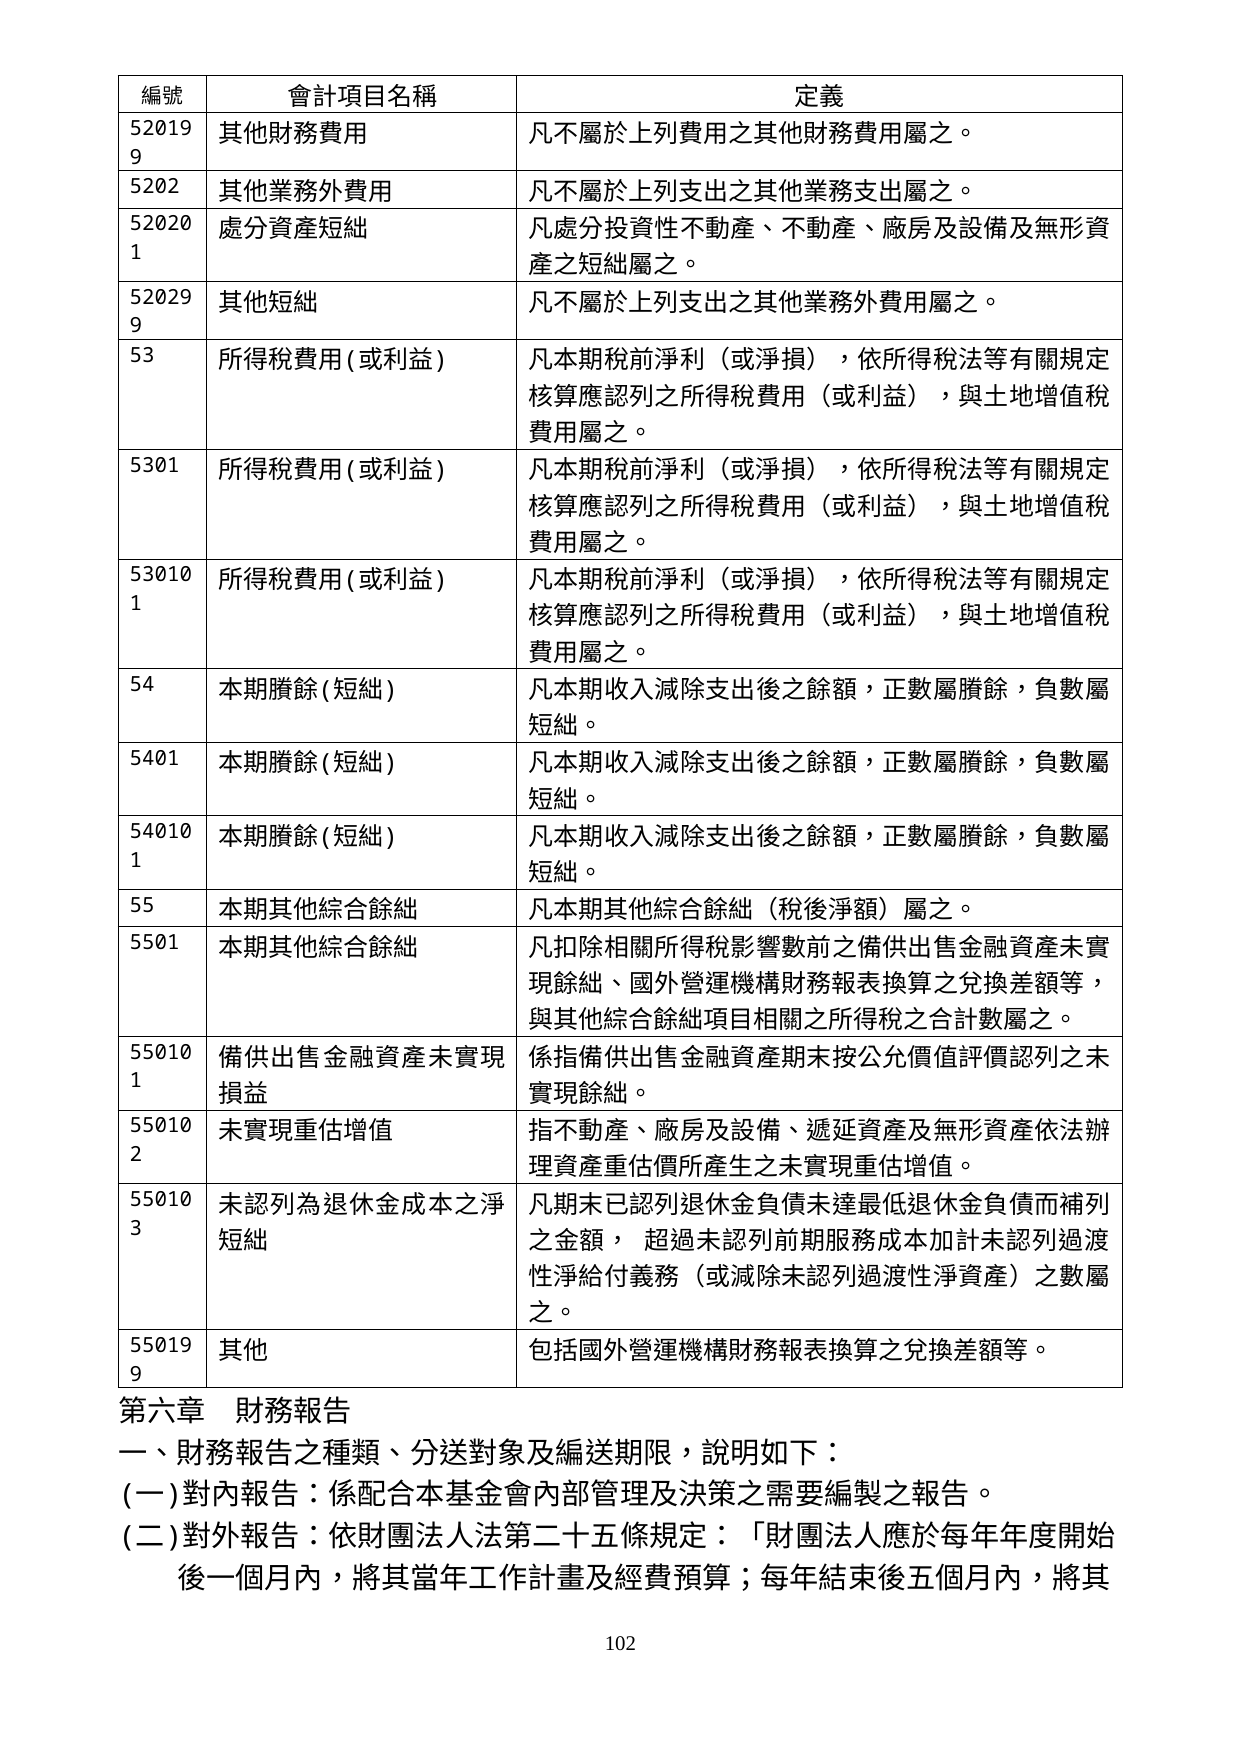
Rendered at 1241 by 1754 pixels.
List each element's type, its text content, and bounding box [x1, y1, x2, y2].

table_cell 所得稅費用(或利益) [207, 450, 516, 558]
table_cell 凡本期其他綜合餘絀（稅後淨額）屬之。 [517, 890, 1122, 926]
table_header 會計項目名稱 [207, 76, 516, 112]
table_header 編號 [119, 76, 206, 112]
table_cell 520199 [119, 113, 206, 170]
table_cell 520299 [119, 282, 206, 339]
table_cell 5301 [119, 450, 206, 558]
table_cell 凡本期收入減除支出後之餘額，正數屬賸餘，負數屬短絀。 [517, 816, 1122, 889]
table_cell 本期賸餘(短絀) [207, 743, 516, 815]
table_cell 5501 [119, 927, 206, 1036]
table_cell 凡本期稅前淨利（或淨損），依所得稅法等有關規定核算應認列之所得稅費用（或利益），與土地增值稅費用屬之。 [517, 560, 1122, 668]
table_cell 530101 [119, 560, 206, 668]
table_cell 本期其他綜合餘絀 [207, 890, 516, 926]
table_cell 凡期末已認列退休金負債未達最低退休金負債而補列之金額， 超過未認列前期服務成本加計未認列過渡性淨給付義務（或減除未認列過渡性淨資產）之數屬之。 [517, 1184, 1122, 1329]
text 第六章 財務報告 [118, 1388, 1122, 1430]
table_cell 550101 [119, 1037, 206, 1109]
table_cell 凡本期稅前淨利（或淨損），依所得稅法等有關規定核算應認列之所得稅費用（或利益），與土地增值稅費用屬之。 [517, 340, 1122, 449]
table_cell 其他財務費用 [207, 113, 516, 170]
table_cell 凡不屬於上列費用之其他財務費用屬之。 [517, 113, 1122, 170]
table_cell 550102 [119, 1111, 206, 1183]
table_cell 係指備供出售金融資產期末按公允價值評價認列之未實現餘絀。 [517, 1037, 1122, 1109]
text (二)對外報告：依財團法人法第二十五條規定：「財團法人應於每年年度開始後一個月內，將其當年工作計畫及經費預算；每年結束後五個月內，將其 [118, 1513, 1122, 1596]
table_cell 其他 [207, 1330, 516, 1387]
table_header 定義 [517, 76, 1122, 112]
table_cell 本期其他綜合餘絀 [207, 927, 516, 1036]
table_cell 所得稅費用(或利益) [207, 560, 516, 668]
table_cell 處分資產短絀 [207, 209, 516, 281]
table_cell 550103 [119, 1184, 206, 1329]
table_cell 凡本期收入減除支出後之餘額，正數屬賸餘，負數屬短絀。 [517, 669, 1122, 742]
table_cell 其他短絀 [207, 282, 516, 339]
table_cell 53 [119, 340, 206, 449]
table_cell 凡不屬於上列支出之其他業務支出屬之。 [517, 171, 1122, 207]
table_cell 540101 [119, 816, 206, 889]
table_cell 所得稅費用(或利益) [207, 340, 516, 449]
table_cell 凡扣除相關所得稅影響數前之備供出售金融資產未實現餘絀、國外營運機構財務報表換算之兌換差額等，與其他綜合餘絀項目相關之所得稅之合計數屬之。 [517, 927, 1122, 1036]
table_cell 5401 [119, 743, 206, 815]
table_cell 本期賸餘(短絀) [207, 816, 516, 889]
table_cell 本期賸餘(短絀) [207, 669, 516, 742]
table_cell 凡不屬於上列支出之其他業務外費用屬之。 [517, 282, 1122, 339]
table_cell 未認列為退休金成本之淨短絀 [207, 1184, 516, 1329]
table_cell 520201 [119, 209, 206, 281]
table_cell 550199 [119, 1330, 206, 1387]
table_cell 5202 [119, 171, 206, 207]
text (一)對內報告：係配合本基金會內部管理及決策之需要編製之報告。 [118, 1471, 1122, 1513]
text 一、財務報告之種類、分送對象及編送期限，說明如下： [118, 1430, 1122, 1471]
table_cell 凡本期收入減除支出後之餘額，正數屬賸餘，負數屬短絀。 [517, 743, 1122, 815]
table_cell 未實現重估增值 [207, 1111, 516, 1183]
table_cell 55 [119, 890, 206, 926]
table_cell 凡處分投資性不動產、不動產、廠房及設備及無形資產之短絀屬之。 [517, 209, 1122, 281]
table_cell 凡本期稅前淨利（或淨損），依所得稅法等有關規定核算應認列之所得稅費用（或利益），與土地增值稅費用屬之。 [517, 450, 1122, 558]
table_cell 包括國外營運機構財務報表換算之兌換差額等。 [517, 1330, 1122, 1387]
table_cell 54 [119, 669, 206, 742]
table_cell 指不動產、廠房及設備、遞延資產及無形資產依法辦理資產重估價所產生之未實現重估增值。 [517, 1111, 1122, 1183]
table_cell 其他業務外費用 [207, 171, 516, 207]
table_cell 備供出售金融資產未實現損益 [207, 1037, 516, 1109]
